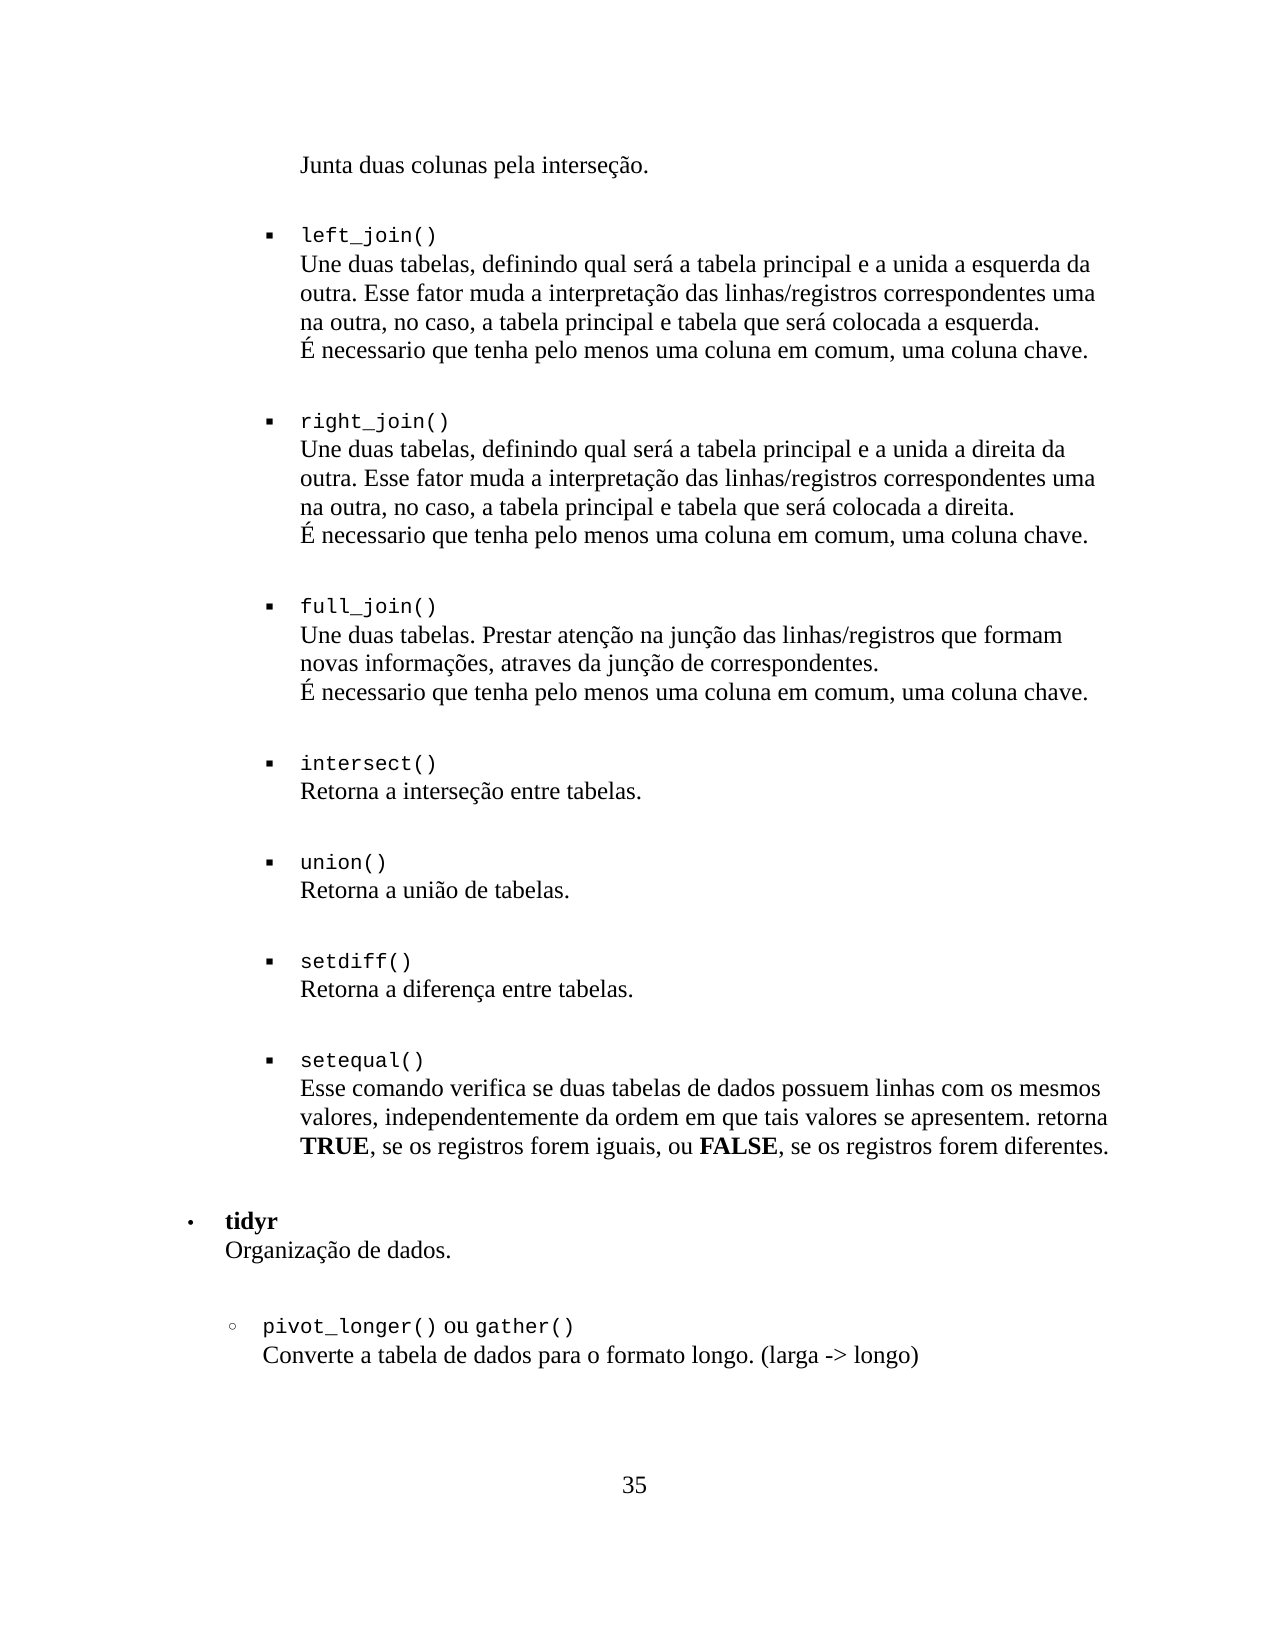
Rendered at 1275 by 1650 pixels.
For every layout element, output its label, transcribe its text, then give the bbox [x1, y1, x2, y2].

list intersect() Retorna a interseção entre tabelas. [262, 753, 1125, 834]
list Junta duas colunas pela interseção. [262, 150, 1125, 207]
list left_join() Une duas tabelas, definindo qual será a tabela principal e a unida a esquerda da outra. Esse fator muda a interpretação das linhas/registros correspondentes uma na outra, no caso, a tabela principal e tabela que será colocada a esquerda. É necessario que tenha pelo menos uma coluna em comum, uma coluna chave. [262, 225, 1125, 393]
list setdiff() Retorna a diferença entre tabelas. [262, 951, 1125, 1032]
list setequal() Esse comando verifica se duas tabelas de dados possuem linhas com os mesmos valores, independentemente da ordem em que tais valores se apresentem. retorna TRUE, se os registros forem iguais, ou FALSE, se os registros forem diferentes. [262, 1050, 1125, 1188]
list tidyr Organização de dados. [187, 1206, 1125, 1293]
list full_join() Une duas tabelas. Prestar atenção na junção das linhas/registros que formam novas informações, atraves da junção de correspondentes. É necessario que tenha pelo menos uma coluna em comum, uma coluna chave. [262, 596, 1125, 735]
list union() Retorna a união de tabelas. [262, 852, 1125, 933]
list pivot_longer() ou gather() Converte a tabela de dados para o formato longo. (larga -> longo) [225, 1311, 1125, 1398]
list right_join() Une duas tabelas, definindo qual será a tabela principal e a unida a direita da outra. Esse fator muda a interpretação das linhas/registros correspondentes uma na outra, no caso, a tabela principal e tabela que será colocada a direita. É necessario que tenha pelo menos uma coluna em comum, uma coluna chave. [262, 411, 1125, 578]
